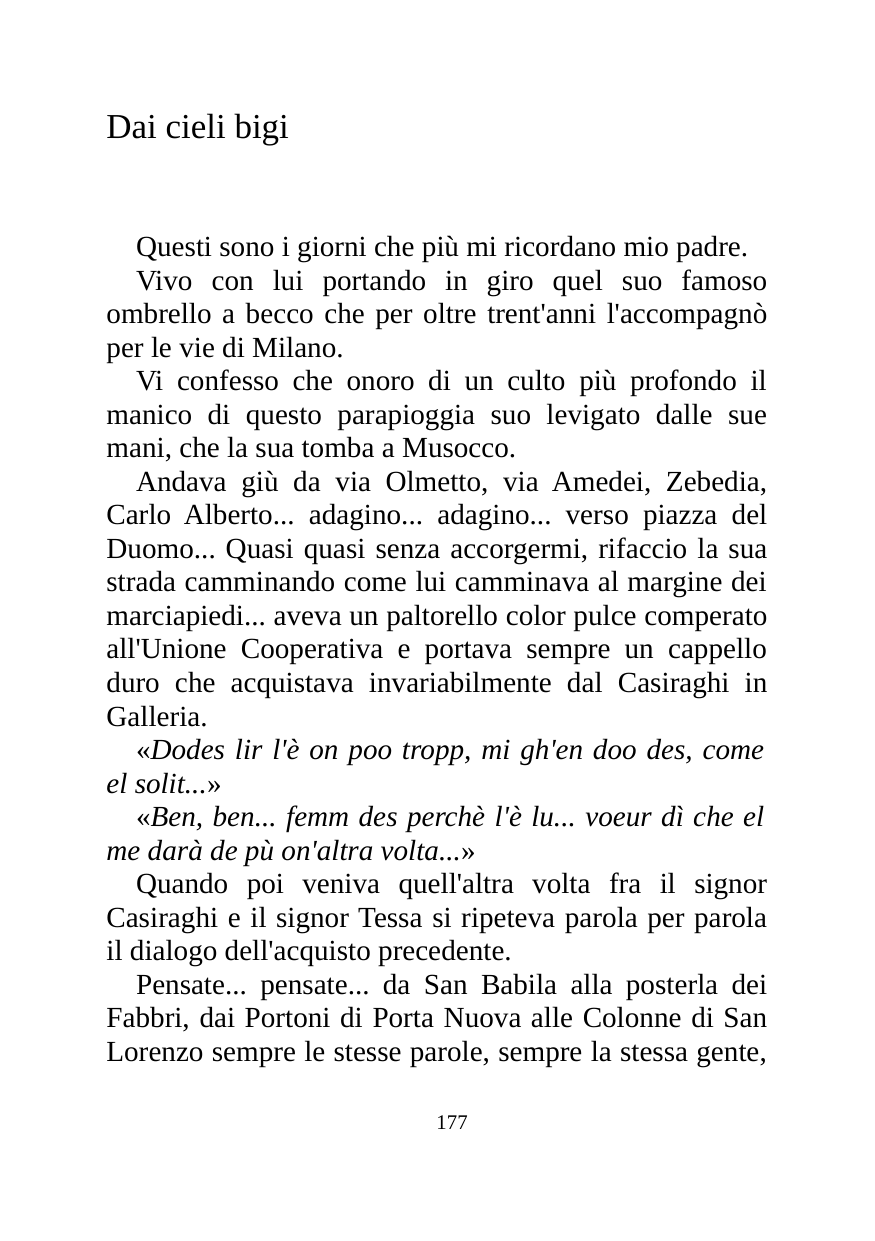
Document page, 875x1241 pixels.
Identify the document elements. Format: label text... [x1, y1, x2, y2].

text «Ben, ben... femm des perchè l'è lu... voeur dì che el me darà de pù on'altra volta...» [106, 799, 768, 866]
subtitle Dai cieli bigi [106, 106, 768, 146]
text Quando poi veniva quell'altra volta fra il signor Casiraghi e il signor Tessa si ripeteva parola per parola il dialogo dell'acquisto precedente. [106, 866, 768, 967]
text Vi confesso che onoro di un culto più profondo il manico di questo parapioggia suo levigato dalle sue mani, che la sua tomba a Musocco. [106, 363, 768, 464]
text Andava giù da via Olmetto, via Amedei, Zebedia, Carlo Alberto... adagino... adagino... verso piazza del Duomo... Quasi quasi senza accorgermi, rifaccio la sua strada camminando come lui camminava al margine dei marciapiedi... aveva un paltorello color pulce comperato all'Unione Cooperativa e portava sempre un cappello duro che acquistava invariabilmente dal Casiraghi in Galleria. [106, 464, 768, 732]
text Pensate... pensate... da San Babila alla posterla dei Fabbri, dai Portoni di Porta Nuova alle Colonne di San Lorenzo sempre le stesse parole, sempre la stessa gente, [106, 967, 768, 1068]
text Questi sono i giorni che più mi ricordano mio padre. [106, 229, 768, 263]
text «Dodes lir l'è on poo tropp, mi gh'en doo des, come el solit...» [106, 732, 768, 799]
text Vivo con lui portando in giro quel suo famoso ombrello a becco che per oltre trent'anni l'accompagnò per le vie di Milano. [106, 263, 768, 363]
